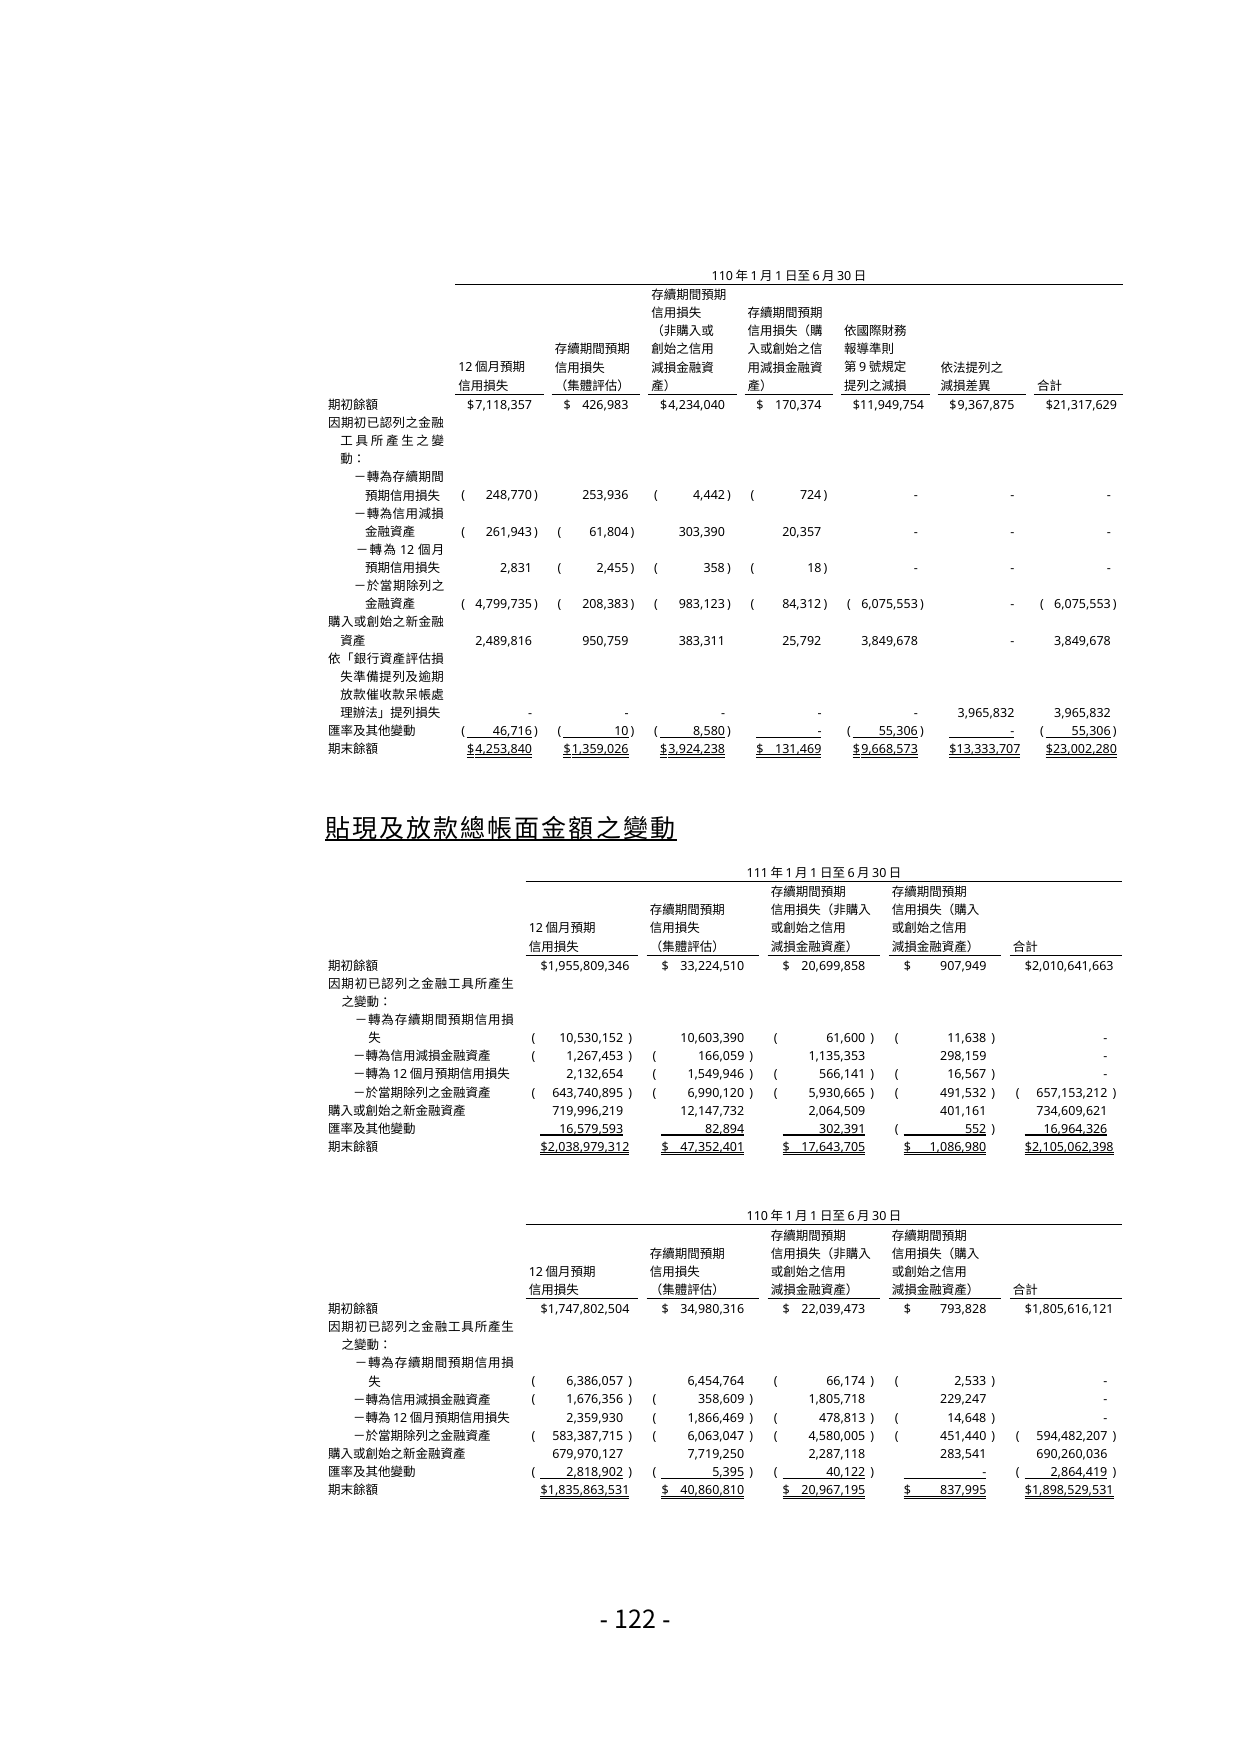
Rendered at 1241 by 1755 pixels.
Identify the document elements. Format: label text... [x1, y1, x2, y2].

table_cell ( 8,580 ) [648, 721, 737, 739]
table_cell [447, 739, 455, 757]
table_cell - [552, 649, 640, 721]
table_cell 期初餘額 [325, 1298, 517, 1317]
table_cell [833, 413, 841, 467]
table_cell [880, 1137, 889, 1155]
table_cell －轉為12個月預期信用損失 [325, 1408, 517, 1426]
table_cell [638, 955, 647, 974]
table_cell [759, 1083, 768, 1101]
table_cell ( 40,122 ) [768, 1462, 880, 1480]
table_cell 因期初已認列之金融工具所產生之變動： [325, 974, 517, 1010]
table_cell 存續期間預期信用損失 （集體評估） [552, 285, 640, 394]
table_cell 存續期間預期 信用損失（非購入 或創始之信用 減損金融資產） [768, 1225, 880, 1298]
table_cell [1001, 1137, 1010, 1155]
table_cell $ 20,699,858 [768, 956, 880, 974]
table_cell 16,579,593 [526, 1119, 638, 1137]
table_header 111年1月1日至6月30日 [526, 863, 1122, 881]
table_cell －轉為存續期間預期信用損失 [325, 467, 447, 503]
table_cell [447, 467, 455, 503]
table_cell ( 1,549,946 ) [647, 1064, 759, 1083]
table_cell [880, 1046, 889, 1064]
table_cell [1001, 1010, 1010, 1046]
table_cell －轉為信用減損金融資產 [325, 1046, 517, 1064]
table_cell [544, 504, 552, 540]
table_cell [737, 721, 744, 739]
table_cell [638, 1390, 647, 1408]
table_cell [517, 1046, 526, 1064]
table_cell ( 6,075,553 ) [1034, 576, 1122, 612]
table_cell [1026, 413, 1034, 467]
table_cell [638, 1225, 647, 1298]
table_cell ( 46,716 ) [455, 721, 544, 739]
table_cell ( 2,533 ) [889, 1353, 1001, 1389]
table_cell [737, 504, 744, 540]
table_cell [737, 540, 744, 576]
table_header [325, 1206, 517, 1224]
table_cell 719,996,219 [526, 1101, 638, 1119]
table_cell [517, 1101, 526, 1119]
table_cell [833, 739, 841, 757]
table_cell - [648, 649, 737, 721]
table_cell $ 3,924,238 [648, 739, 737, 757]
table_cell －轉為信用減損金融資產 [325, 504, 447, 540]
table_cell $ 793,828 [889, 1299, 1001, 1317]
table_cell 期末餘額 [325, 1480, 517, 1498]
table_cell $ 907,949 [889, 956, 1001, 974]
table_cell ( 1,676,356 ) [526, 1390, 638, 1408]
table_cell 2,132,654 [526, 1064, 638, 1083]
table_cell [841, 413, 929, 467]
table_cell [1026, 394, 1034, 413]
table_cell - [938, 613, 1026, 649]
table_cell ( 55,306 ) [1034, 721, 1122, 739]
table_cell - [1010, 1064, 1122, 1083]
table_cell [640, 394, 648, 413]
table_cell [517, 1426, 526, 1444]
table_cell [1001, 1353, 1010, 1389]
table_cell [638, 1298, 647, 1317]
table_cell - [1010, 1390, 1122, 1408]
table_header [517, 863, 526, 881]
table_header [325, 266, 447, 284]
table_cell [1001, 1225, 1010, 1298]
table_cell [638, 1010, 647, 1046]
table_cell [640, 739, 648, 757]
table_cell ( 1,866,469 ) [647, 1408, 759, 1426]
table_cell [544, 285, 552, 394]
table_cell $ 22,039,473 [768, 1299, 880, 1317]
table_cell [759, 1225, 768, 1298]
table_cell ( 66,174 ) [768, 1353, 880, 1389]
table_cell ( 583,387,715 ) [526, 1426, 638, 1444]
table_cell [517, 1083, 526, 1101]
table_cell 因期初已認列之金融工具所產生之變動： [325, 413, 447, 467]
table_cell - [1034, 540, 1122, 576]
table_cell 12,147,732 [647, 1101, 759, 1119]
table_cell - [938, 467, 1026, 503]
table_cell [640, 649, 648, 721]
table_header [325, 863, 517, 881]
table_cell [640, 467, 648, 503]
table_cell [880, 1119, 889, 1137]
table_cell ( 657,153,212 ) [1010, 1083, 1122, 1101]
table_cell [737, 649, 744, 721]
table_cell 303,390 [648, 504, 737, 540]
table_cell [737, 467, 744, 503]
table_cell 購入或創始之新金融資產 [325, 1444, 517, 1462]
table_cell [759, 1137, 768, 1155]
table_cell 3,965,832 [938, 649, 1026, 721]
table_cell [544, 540, 552, 576]
table_cell [447, 413, 455, 467]
table_cell 存續期間預期信用損失（購入或創始之信用減損金融資產） [745, 285, 833, 394]
table_cell $ 47,352,401 [647, 1137, 759, 1155]
table_cell - [1034, 504, 1122, 540]
table_cell 383,311 [648, 613, 737, 649]
table_cell [930, 413, 937, 467]
table_cell ( 2,864,419 ) [1010, 1462, 1122, 1480]
table_cell [930, 576, 937, 612]
table_cell - [841, 540, 929, 576]
table_cell $ 426,983 [552, 395, 640, 413]
table_cell $ 1,086,980 [889, 1137, 1001, 1155]
table_cell [833, 576, 841, 612]
table_cell 2,359,930 [526, 1408, 638, 1426]
table_cell $ 1,747,802,504 [526, 1299, 638, 1317]
table_cell [880, 1353, 889, 1389]
table_cell 存續期間預期 信用損失（購入 或創始之信用 減損金融資產） [889, 882, 1001, 954]
table_cell $ 2,038,979,312 [526, 1137, 638, 1155]
table_cell ( 2,455 ) [552, 540, 640, 576]
table_cell [1026, 576, 1034, 612]
table_cell [640, 504, 648, 540]
table_cell [1026, 613, 1034, 649]
table_cell $ 33,224,510 [647, 956, 759, 974]
table_cell [880, 1317, 889, 1353]
table_cell 期末餘額 [325, 1137, 517, 1155]
table_cell [517, 881, 526, 954]
table_cell $ 4,253,840 [455, 739, 544, 757]
table_cell [638, 882, 647, 954]
table_cell [1034, 413, 1122, 467]
table_cell $ 1,898,529,531 [1010, 1480, 1122, 1498]
table_cell 734,609,621 [1010, 1101, 1122, 1119]
table_cell 期初餘額 [325, 955, 517, 974]
table_cell [759, 955, 768, 974]
table_cell [1026, 467, 1034, 503]
table_cell [1001, 974, 1010, 1010]
table_cell [880, 1225, 889, 1298]
table_cell [544, 613, 552, 649]
table_cell $ 170,374 [745, 395, 833, 413]
table_cell $ 9,367,875 [938, 395, 1026, 413]
table_cell ( 10,530,152 ) [526, 1010, 638, 1046]
table_cell [880, 1444, 889, 1462]
table_cell [1010, 974, 1122, 1010]
table_cell ( 11,638 ) [889, 1010, 1001, 1046]
table_cell [759, 1010, 768, 1046]
table_cell - [1034, 467, 1122, 503]
table_cell [544, 467, 552, 503]
table_cell [833, 394, 841, 413]
table_cell 679,970,127 [526, 1444, 638, 1462]
table_cell 1,805,718 [768, 1390, 880, 1408]
table_cell 購入或創始之新金融資產 [325, 613, 447, 649]
table_cell 匯率及其他變動 [325, 721, 447, 739]
table_cell 12個月預期 信用損失 [455, 285, 544, 394]
table_cell 6,454,764 [647, 1353, 759, 1389]
table_cell [638, 1480, 647, 1498]
table_cell ( 1,267,453 ) [526, 1046, 638, 1064]
table_cell [517, 1298, 526, 1317]
table_cell [455, 413, 544, 467]
table_cell 存續期間預期 信用損失 （集體評估） [647, 1225, 759, 1298]
table_cell 229,247 [889, 1390, 1001, 1408]
table_cell - [1010, 1046, 1122, 1064]
table_cell 購入或創始之新金融資產 [325, 1101, 517, 1119]
table_header [517, 1206, 526, 1224]
table_cell [517, 1317, 526, 1353]
table_cell 253,936 [552, 467, 640, 503]
table_cell [737, 394, 744, 413]
table_cell [517, 974, 526, 1010]
table_cell $ 13,333,707 [938, 739, 1026, 757]
table_cell [1001, 1119, 1010, 1137]
table_cell - [938, 576, 1026, 612]
table_cell [447, 649, 455, 721]
table_cell [544, 394, 552, 413]
table_cell [930, 649, 937, 721]
table_cell ( 16,567 ) [889, 1064, 1001, 1083]
table_cell 3,965,832 [1034, 649, 1122, 721]
table_cell ( 491,532 ) [889, 1083, 1001, 1101]
table_cell 期初餘額 [325, 394, 447, 413]
table_cell [517, 1010, 526, 1046]
table_cell ( 6,063,047 ) [647, 1426, 759, 1444]
table_cell - [1010, 1010, 1122, 1046]
table_cell [544, 576, 552, 612]
table_cell [447, 504, 455, 540]
table_cell 16,964,326 [1010, 1119, 1122, 1137]
table_cell [517, 1119, 526, 1137]
table_cell - [841, 649, 929, 721]
table_cell ( 2,818,902 ) [526, 1462, 638, 1480]
table_cell [880, 1390, 889, 1408]
table_cell [737, 413, 744, 467]
table_cell [544, 721, 552, 739]
table_cell $ 1,805,616,121 [1010, 1299, 1122, 1317]
table_cell [759, 1298, 768, 1317]
table_cell - [455, 649, 544, 721]
table_cell 12個月預期 信用損失 [526, 882, 638, 954]
table_cell [833, 649, 841, 721]
table_cell [759, 1426, 768, 1444]
table_cell 合計 [1010, 882, 1122, 954]
table_header 110年1月1日至6月30日 [526, 1206, 1122, 1224]
table_cell ( 6,075,553 ) [841, 576, 929, 612]
table_cell [544, 739, 552, 757]
table_cell [1026, 504, 1034, 540]
table_cell 25,792 [745, 613, 833, 649]
table_cell [447, 576, 455, 612]
table_cell $ 4,234,040 [648, 395, 737, 413]
table_cell [1026, 721, 1034, 739]
table_cell [526, 1317, 638, 1353]
table_cell [1001, 1462, 1010, 1480]
table_cell [880, 955, 889, 974]
table_cell [638, 1317, 647, 1353]
table_cell $ 34,980,316 [647, 1299, 759, 1317]
table_cell [544, 413, 552, 467]
table_cell [1001, 1480, 1010, 1498]
table_cell - [938, 540, 1026, 576]
table_cell [1001, 1064, 1010, 1083]
table_cell ( 248,770 ) [455, 467, 544, 503]
table_cell 存續期間預期信用損失 （非購入或 創始之信用 減損金融資產） [648, 285, 737, 394]
table_cell [647, 1317, 759, 1353]
table_cell [638, 1462, 647, 1480]
table_cell [544, 649, 552, 721]
table_cell [880, 1462, 889, 1480]
table_cell 12個月預期 信用損失 [526, 1225, 638, 1298]
table_cell [1001, 955, 1010, 974]
table_cell 2,831 [455, 540, 544, 576]
table_cell [325, 1224, 517, 1298]
table_cell [930, 721, 937, 739]
table_cell ( 55,306 ) [841, 721, 929, 739]
table_cell 950,759 [552, 613, 640, 649]
table_cell [880, 1480, 889, 1498]
table_cell [640, 285, 648, 394]
table_cell 依「銀行資產評估損失準備提列及逾期放款催收款呆帳處理辦法」提列損失 [325, 649, 447, 721]
table_cell [447, 394, 455, 413]
table_cell ( 724 ) [745, 467, 833, 503]
table_cell 690,260,036 [1010, 1444, 1122, 1462]
table_cell $ 2,010,641,663 [1010, 956, 1122, 974]
table_cell [880, 1010, 889, 1046]
table_cell ( 6,990,120 ) [647, 1083, 759, 1101]
table_cell [833, 285, 841, 394]
table_cell [930, 739, 937, 757]
table_cell 存續期間預期 信用損失 （集體評估） [647, 882, 759, 954]
table_cell - [1010, 1408, 1122, 1426]
table_cell [640, 613, 648, 649]
table_cell －轉為12個月預期信用損失 [325, 540, 447, 576]
table_cell [930, 540, 937, 576]
table_cell [737, 739, 744, 757]
table_cell ( 10 ) [552, 721, 640, 739]
table_cell ( 18 ) [745, 540, 833, 576]
table_cell $ 21,317,629 [1034, 395, 1122, 413]
table_cell ( 4,442 ) [648, 467, 737, 503]
table_cell [447, 721, 455, 739]
table_cell [1001, 1390, 1010, 1408]
table_cell $ 131,469 [745, 739, 833, 757]
table_cell [759, 1064, 768, 1083]
table_cell －於當期除列之金融資產 [325, 1426, 517, 1444]
table_cell 82,894 [647, 1119, 759, 1137]
table_cell - [1010, 1353, 1122, 1389]
table_cell [640, 540, 648, 576]
table_cell [759, 1462, 768, 1480]
table_cell [552, 413, 640, 467]
table_cell [638, 1101, 647, 1119]
table_cell [759, 1046, 768, 1064]
table_cell [648, 413, 737, 467]
table_cell [759, 1480, 768, 1498]
table_cell [517, 955, 526, 974]
table_cell [1001, 1083, 1010, 1101]
table_cell $ 1,955,809,346 [526, 956, 638, 974]
table_cell [889, 974, 1001, 1010]
table_cell 10,603,390 [647, 1010, 759, 1046]
table_cell ( 4,580,005 ) [768, 1426, 880, 1444]
table_cell [880, 882, 889, 954]
table_cell [930, 394, 937, 413]
table_cell 依國際財務 報導準則 第9號規定 提列之減損 [841, 285, 929, 394]
table_cell [930, 285, 937, 394]
table_cell [759, 1408, 768, 1426]
table_cell 匯率及其他變動 [325, 1462, 517, 1480]
table_cell －轉為信用減損金融資產 [325, 1390, 517, 1408]
table_cell $ 1,835,863,531 [526, 1480, 638, 1498]
table_cell [880, 1408, 889, 1426]
table_cell 3,849,678 [841, 613, 929, 649]
table_cell －轉為存續期間預期信用損失 [325, 1010, 517, 1046]
table_cell [1001, 1317, 1010, 1353]
table_cell [759, 882, 768, 954]
table_cell ( 4,799,735 ) [455, 576, 544, 612]
table_cell [447, 613, 455, 649]
table_cell [759, 1119, 768, 1137]
table_cell [325, 284, 447, 394]
table_cell －轉為存續期間預期信用損失 [325, 1353, 517, 1389]
table_cell [737, 285, 744, 394]
table_cell [1001, 1298, 1010, 1317]
table_cell [517, 1480, 526, 1498]
table_cell $ 2,105,062,398 [1010, 1137, 1122, 1155]
table_cell [1026, 540, 1034, 576]
table_cell $ 1,359,026 [552, 739, 640, 757]
table_cell ( 61,804 ) [552, 504, 640, 540]
table_cell 7,719,250 [647, 1444, 759, 1462]
table_cell [638, 974, 647, 1010]
table_cell ( 61,600 ) [768, 1010, 880, 1046]
table_cell ( 451,440 ) [889, 1426, 1001, 1444]
table_cell [640, 721, 648, 739]
table_cell [638, 1064, 647, 1083]
table_cell ( 84,312 ) [745, 576, 833, 612]
table_cell [1010, 1317, 1122, 1353]
table_cell 401,161 [889, 1101, 1001, 1119]
table_cell [768, 1317, 880, 1353]
table_cell [647, 974, 759, 1010]
table_cell [1001, 1101, 1010, 1119]
table_cell [938, 413, 1026, 467]
table_cell [526, 974, 638, 1010]
table_cell 合計 [1010, 1225, 1122, 1298]
table_cell [880, 1064, 889, 1083]
table_cell ( 14,648 ) [889, 1408, 1001, 1426]
table_cell $ 837,995 [889, 1480, 1001, 1498]
table_cell [638, 1408, 647, 1426]
table_cell 存續期間預期 信用損失（購入 或創始之信用 減損金融資產） [889, 1225, 1001, 1298]
table_cell ( 983,123 ) [648, 576, 737, 612]
table_cell $ 23,002,280 [1034, 739, 1122, 757]
table_cell - [745, 649, 833, 721]
table_cell [768, 974, 880, 1010]
table_cell 合計 [1034, 285, 1122, 394]
table_cell $ 17,643,705 [768, 1137, 880, 1155]
table_cell [833, 721, 841, 739]
table_cell ( 261,943 ) [455, 504, 544, 540]
table_cell ( 566,141 ) [768, 1064, 880, 1083]
table_cell [759, 1353, 768, 1389]
table_cell ( 5,395 ) [647, 1462, 759, 1480]
table_cell [447, 540, 455, 576]
table_cell [880, 1298, 889, 1317]
table_cell 1,135,353 [768, 1046, 880, 1064]
table_cell 2,489,816 [455, 613, 544, 649]
table_cell ( 643,740,895 ) [526, 1083, 638, 1101]
table_cell ( 5,930,665 ) [768, 1083, 880, 1101]
table_cell 2,287,118 [768, 1444, 880, 1462]
table_cell [638, 1119, 647, 1137]
table_cell ( 552 ) [889, 1119, 1001, 1137]
table_cell [517, 1462, 526, 1480]
table_cell ( 6,386,057 ) [526, 1353, 638, 1389]
table_cell [880, 1083, 889, 1101]
table_cell [447, 284, 455, 394]
table_cell [745, 413, 833, 467]
table_cell [880, 974, 889, 1010]
table_cell ( 208,383 ) [552, 576, 640, 612]
table_cell $ 20,967,195 [768, 1480, 880, 1498]
table_cell [930, 467, 937, 503]
table_cell [640, 413, 648, 467]
table_cell 283,541 [889, 1444, 1001, 1462]
table_cell - [745, 721, 833, 739]
table_cell [638, 1046, 647, 1064]
table_cell [833, 613, 841, 649]
table_cell 因期初已認列之金融工具所產生之變動： [325, 1317, 517, 1353]
table_cell 2,064,509 [768, 1101, 880, 1119]
table_header 110年1月1日至6月30日 [455, 266, 1122, 284]
table_cell [517, 1353, 526, 1389]
table_cell [1001, 1408, 1010, 1426]
table_cell [759, 1390, 768, 1408]
table_cell ( 358 ) [648, 540, 737, 576]
table_cell [759, 1317, 768, 1353]
table_cell 298,159 [889, 1046, 1001, 1064]
table_cell $ 11,949,754 [841, 395, 929, 413]
table_cell －於當期除列之金融資產 [325, 1083, 517, 1101]
table_cell 3,849,678 [1034, 613, 1122, 649]
table_cell [833, 467, 841, 503]
table_cell [930, 504, 937, 540]
table_cell [737, 576, 744, 612]
table_cell [1026, 739, 1034, 757]
table_cell $ 40,860,810 [647, 1480, 759, 1498]
table_cell 依法提列之 減損差異 [938, 285, 1026, 394]
table_cell [759, 974, 768, 1010]
table_cell ( 166,059 ) [647, 1046, 759, 1064]
table_cell －轉為12個月預期信用損失 [325, 1064, 517, 1083]
table_cell - [938, 721, 1026, 739]
table_cell [1026, 285, 1034, 394]
table_cell [638, 1083, 647, 1101]
table_cell [325, 881, 517, 954]
table_cell $ 7,118,357 [455, 395, 544, 413]
table_cell 302,391 [768, 1119, 880, 1137]
table_cell ( 594,482,207 ) [1010, 1426, 1122, 1444]
table_cell 存續期間預期 信用損失（非購入 或創始之信用 減損金融資產） [768, 882, 880, 954]
table_cell [517, 1390, 526, 1408]
table_cell [880, 1426, 889, 1444]
table_cell [737, 613, 744, 649]
table_cell [517, 1137, 526, 1155]
table_cell [1001, 882, 1010, 954]
table_cell [880, 1101, 889, 1119]
table_cell [759, 1101, 768, 1119]
table_cell [1026, 649, 1034, 721]
table_header [447, 266, 455, 284]
table_cell [759, 1444, 768, 1462]
table_cell ( 358,609 ) [647, 1390, 759, 1408]
table_cell [1001, 1046, 1010, 1064]
table_cell [930, 613, 937, 649]
table_cell $ 9,668,573 [841, 739, 929, 757]
table_cell [638, 1426, 647, 1444]
table_cell [1001, 1444, 1010, 1462]
table_cell [833, 540, 841, 576]
table_cell 20,357 [745, 504, 833, 540]
table_cell [638, 1444, 647, 1462]
table_cell - [841, 504, 929, 540]
table_cell [517, 1224, 526, 1298]
table_cell [833, 504, 841, 540]
table_cell 匯率及其他變動 [325, 1119, 517, 1137]
table_cell [517, 1064, 526, 1083]
table_cell - [889, 1462, 1001, 1480]
table_cell [517, 1444, 526, 1462]
table_cell [638, 1137, 647, 1155]
table_cell [1001, 1426, 1010, 1444]
text 貼現及放款總帳面金額之變動 [325, 808, 1122, 845]
table_cell [640, 576, 648, 612]
table_cell [517, 1408, 526, 1426]
table_cell ( 478,813 ) [768, 1408, 880, 1426]
table_cell [638, 1353, 647, 1389]
table_cell [889, 1317, 1001, 1353]
table_cell 期末餘額 [325, 739, 447, 757]
table_cell - [938, 504, 1026, 540]
table_cell - [841, 467, 929, 503]
table_cell －於當期除列之金融資產 [325, 576, 447, 612]
